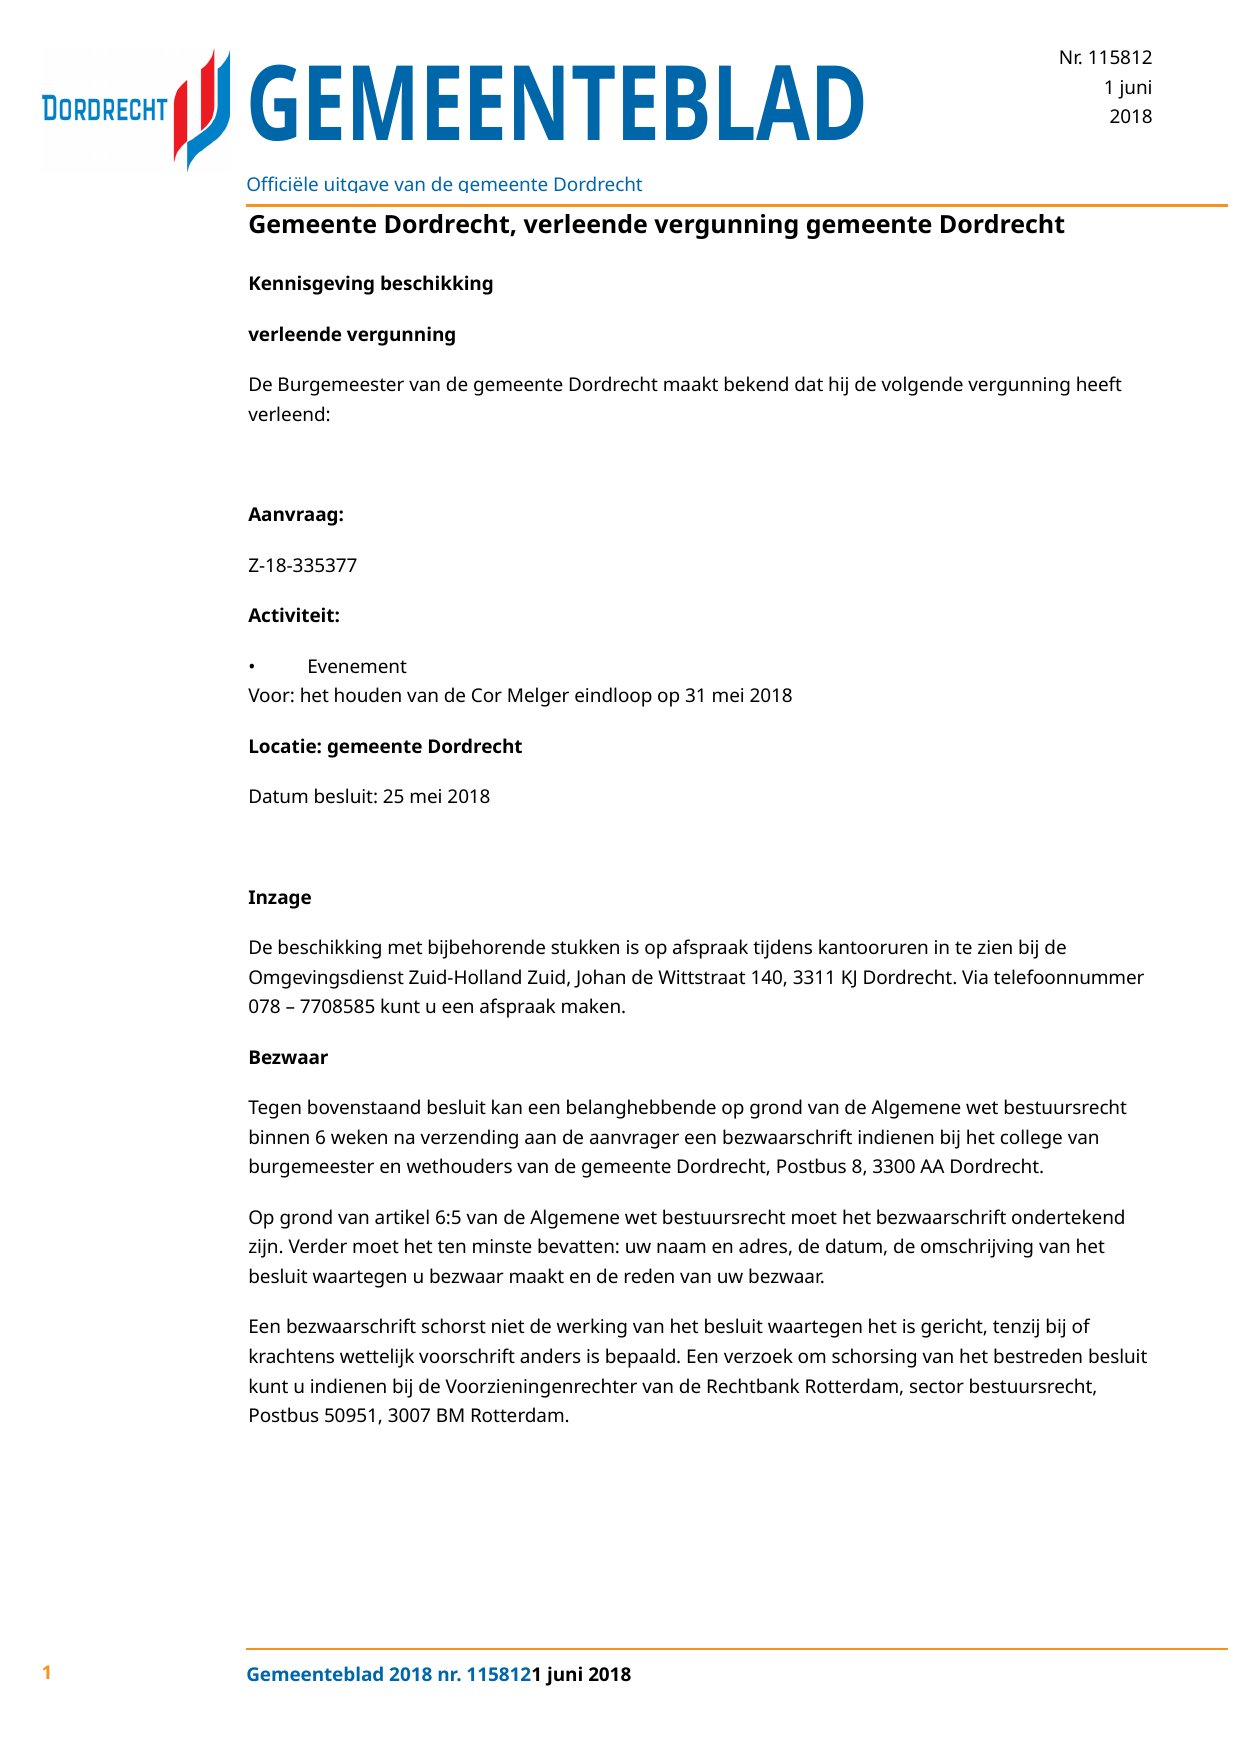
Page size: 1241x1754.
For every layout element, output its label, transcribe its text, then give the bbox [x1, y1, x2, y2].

list Evenement [248, 653, 1152, 678]
picture [41, 47, 231, 172]
text Voor: het houden van de Cor Melger eindloop op 31 mei 2018 [248, 682, 1152, 708]
text Gemeente Dordrecht, verleende vergunning gemeente Dordrecht [248, 207, 1152, 241]
text Op grond van artikel 6:5 van de Algemene wet bestuursrecht moet het bezwaarschrift ondertekend zijn. Verder moet het ten minste bevatten: uw naam en adres, de datum, de omschrijving van het besluit waartegen u bezwaar maakt en de reden van uw bezwaar. [248, 1204, 1152, 1289]
text Aanvraag: [248, 502, 1152, 527]
text Z-18-335377 [248, 552, 1152, 578]
text De Burgemeester van de gemeente Dordrecht maakt bekend dat hij de volgende vergunning heeft verleend: [248, 371, 1152, 426]
text Activiteit: [248, 602, 1152, 628]
text De beschikking met bijbehorende stukken is op afspraak tijdens kantooruren in te zien bij de Omgevingsdienst Zuid-Holland Zuid, Johan de Wittstraat 140, 3311 KJ Dordrecht. Via telefoonnummer 078 – 7708585 kunt u een afspraak maken. [248, 934, 1152, 1019]
text Inzage [248, 884, 1152, 910]
text Locatie: gemeente Dordrecht [248, 733, 1152, 758]
text Een bezwaarschrift schorst niet de werking van het besluit waartegen het is gericht, tenzij bij of krachtens wettelijk voorschrift anders is bepaald. Een verzoek om schorsing van het bestreden besluit kunt u indienen bij de Voorzieningenrechter van de Rechtbank Rotterdam, sector bestuursrecht, Postbus 50951, 3007 BM Rotterdam. [248, 1314, 1152, 1428]
text Tegen bovenstaand besluit kan een belanghebbende op grond van de Algemene wet bestuursrecht binnen 6 weken na verzending aan de aanvrager een bezwaarschrift indienen bij het college van burgemeester en wethouders van de gemeente Dordrecht, Postbus 8, 3300 AA Dordrecht. [248, 1094, 1152, 1179]
text Bezwaar [248, 1044, 1152, 1070]
text verleende vergunning [248, 321, 1152, 346]
text Datum besluit: 25 mei 2018 [248, 783, 1152, 809]
text Kennisgeving beschikking [248, 270, 1152, 296]
